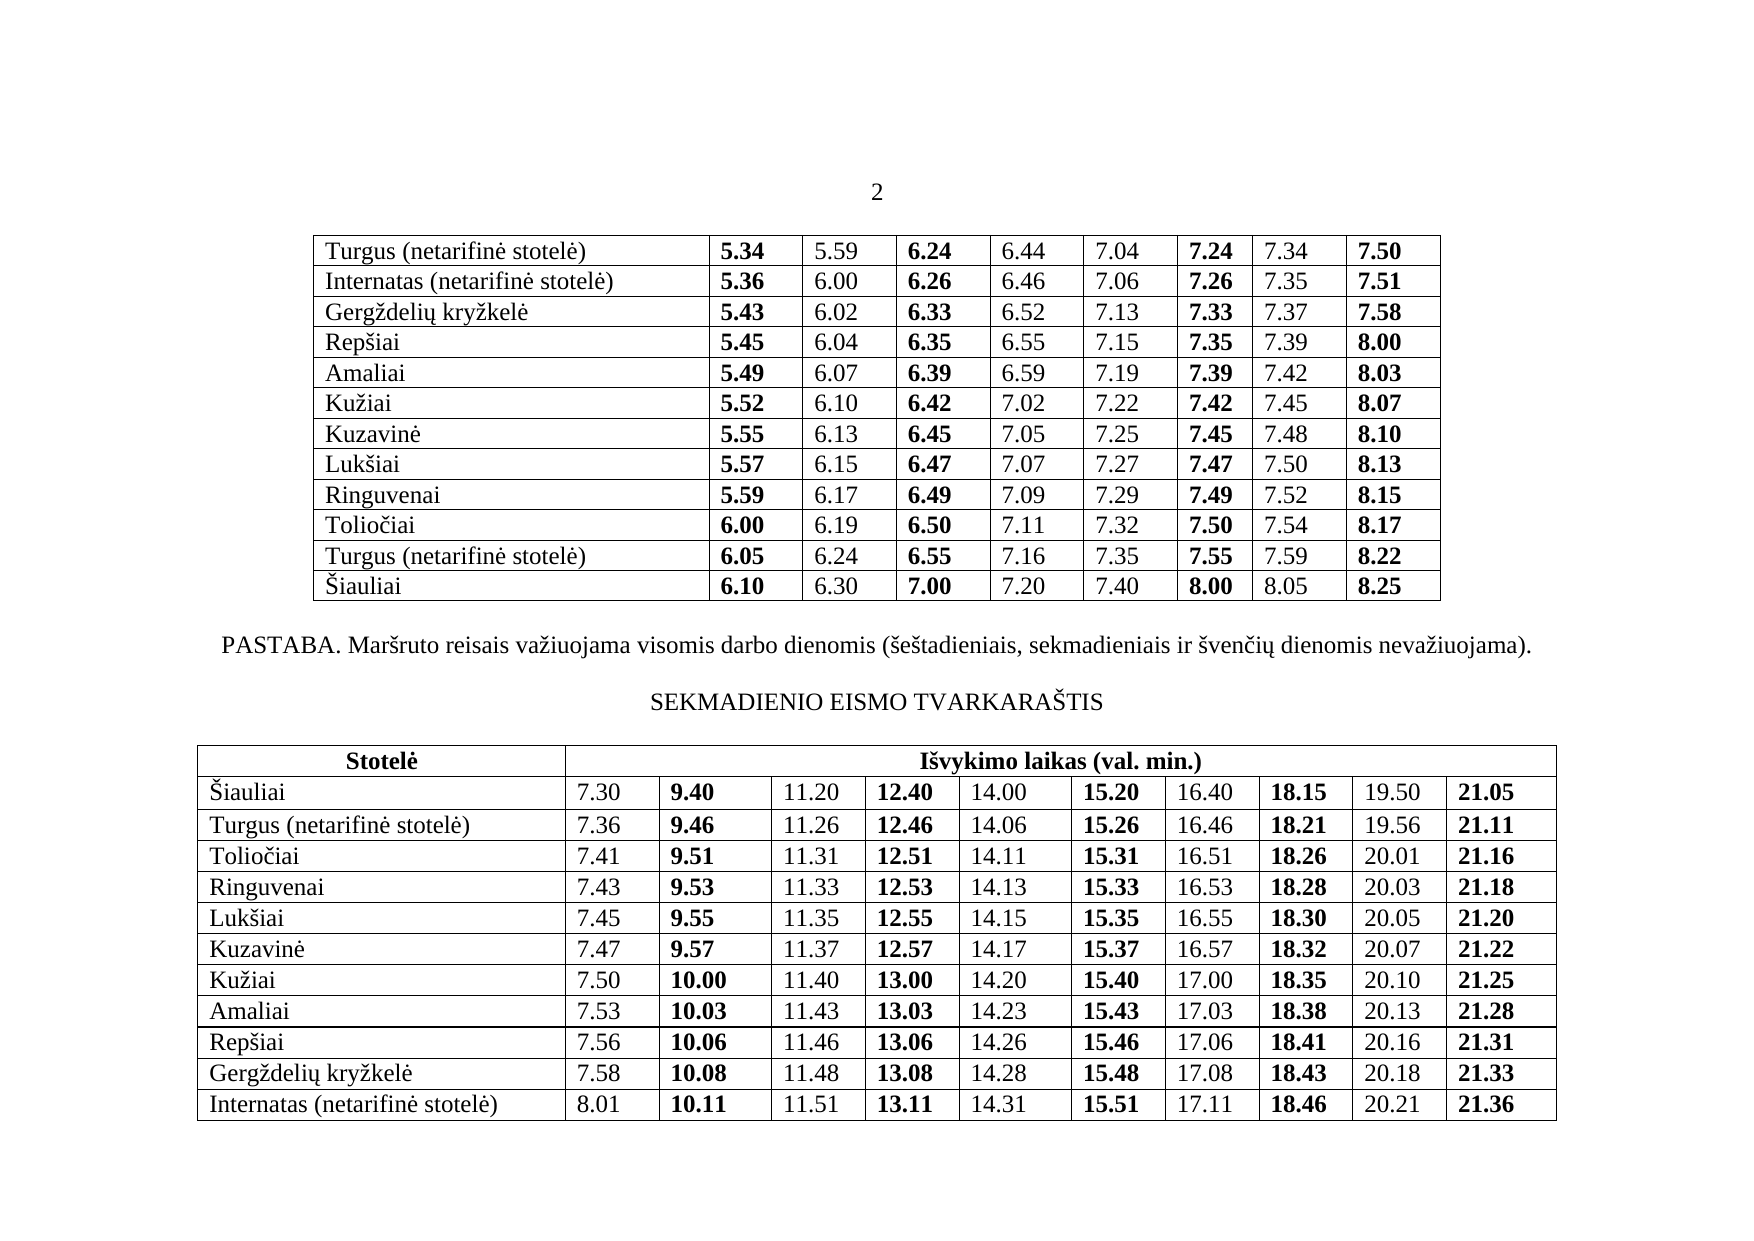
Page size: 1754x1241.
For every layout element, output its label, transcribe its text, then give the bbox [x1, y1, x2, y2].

table_cell 6.04 [803, 327, 896, 357]
table_cell 6.46 [991, 266, 1083, 296]
table_cell 15.46 [1072, 1028, 1165, 1057]
table_cell 11.51 [772, 1090, 865, 1119]
table_cell 6.10 [803, 388, 896, 418]
table_cell 20.05 [1353, 903, 1446, 933]
table_cell 7.50 [566, 965, 659, 995]
table_cell 21.33 [1447, 1059, 1556, 1088]
table_cell 6.13 [803, 419, 896, 448]
table_cell 8.15 [1347, 480, 1440, 509]
table_cell 15.51 [1072, 1090, 1165, 1119]
table_cell 5.59 [803, 236, 896, 265]
table_cell Kužiai [314, 388, 709, 418]
table_cell 13.08 [866, 1059, 959, 1088]
table_cell 5.34 [710, 236, 802, 265]
table_cell 15.26 [1072, 810, 1165, 840]
table_cell 8.13 [1347, 449, 1440, 479]
table_cell 7.07 [991, 449, 1083, 479]
table_cell 7.42 [1178, 388, 1252, 418]
table_cell 6.24 [803, 541, 896, 570]
table_cell 7.43 [566, 872, 659, 902]
table_cell 7.35 [1253, 266, 1346, 296]
table_cell 7.29 [1084, 480, 1177, 509]
table_cell 6.55 [991, 327, 1083, 357]
table_cell 20.03 [1353, 872, 1446, 902]
table_cell 8.00 [1347, 327, 1440, 357]
table_cell Internatas (netarifinė stotelė) [198, 1090, 565, 1119]
table_cell 7.59 [1253, 541, 1346, 570]
table_cell 6.30 [803, 571, 896, 600]
table_cell 11.33 [772, 872, 865, 902]
table_cell 6.05 [710, 541, 802, 570]
table_cell 6.24 [897, 236, 990, 265]
table_cell 7.56 [566, 1028, 659, 1057]
table_cell 18.32 [1260, 934, 1352, 964]
table_cell 7.06 [1084, 266, 1177, 296]
table_cell 21.18 [1447, 872, 1556, 902]
table_cell 20.16 [1353, 1028, 1446, 1057]
table_cell Kuzavinė [198, 934, 565, 964]
table_cell Kužiai [198, 965, 565, 995]
table_cell 14.17 [960, 934, 1071, 964]
table_cell 10.03 [660, 996, 771, 1026]
table_cell 15.48 [1072, 1059, 1165, 1088]
table_cell 5.36 [710, 266, 802, 296]
table_cell 21.16 [1447, 841, 1556, 871]
table_cell 18.26 [1260, 841, 1352, 871]
table_cell 7.54 [1253, 510, 1346, 540]
table_cell 7.13 [1084, 297, 1177, 326]
table_cell 21.05 [1447, 777, 1556, 809]
table_cell 14.11 [960, 841, 1071, 871]
table_cell 7.50 [1253, 449, 1346, 479]
table_cell 17.11 [1166, 1090, 1259, 1119]
table_cell 5.59 [710, 480, 802, 509]
table_cell 8.25 [1347, 571, 1440, 600]
table_cell Repšiai [198, 1028, 565, 1057]
table_cell 7.36 [566, 810, 659, 840]
table_cell 6.45 [897, 419, 990, 448]
table_cell Turgus (netarifinė stotelė) [198, 810, 565, 840]
table_cell Lukšiai [198, 903, 565, 933]
table_cell 7.35 [1178, 327, 1252, 357]
table_cell 15.43 [1072, 996, 1165, 1026]
table_cell 6.39 [897, 358, 990, 387]
table_cell 7.15 [1084, 327, 1177, 357]
text SEKMADIENIO EISMO TVARKARAŠTIS [118, 687, 1636, 716]
table_cell 7.49 [1178, 480, 1252, 509]
table_cell 16.55 [1166, 903, 1259, 933]
table_cell Šiauliai [314, 571, 709, 600]
table_cell Kuzavinė [314, 419, 709, 448]
table_cell 6.00 [710, 510, 802, 540]
table_cell 7.26 [1178, 266, 1252, 296]
table_cell 7.05 [991, 419, 1083, 448]
table_cell 21.25 [1447, 965, 1556, 995]
table_cell 12.40 [866, 777, 959, 809]
table_cell 13.11 [866, 1090, 959, 1119]
table_cell Turgus (netarifinė stotelė) [314, 541, 709, 570]
table_cell 18.15 [1260, 777, 1352, 809]
table_cell Gergždelių kryžkelė [198, 1059, 565, 1088]
table_cell 7.24 [1178, 236, 1252, 265]
table_cell 7.58 [566, 1059, 659, 1088]
table_cell 21.28 [1447, 996, 1556, 1026]
table_cell 20.13 [1353, 996, 1446, 1026]
table_cell 18.21 [1260, 810, 1352, 840]
table_cell 9.51 [660, 841, 771, 871]
table_cell 17.00 [1166, 965, 1259, 995]
table_cell 6.17 [803, 480, 896, 509]
table_cell 16.46 [1166, 810, 1259, 840]
table_cell 13.00 [866, 965, 959, 995]
table_cell 20.21 [1353, 1090, 1446, 1119]
table_cell 17.06 [1166, 1028, 1259, 1057]
table_cell 15.20 [1072, 777, 1165, 809]
table_cell 15.40 [1072, 965, 1165, 995]
table_cell 20.18 [1353, 1059, 1446, 1088]
table_cell 7.32 [1084, 510, 1177, 540]
table_cell 5.43 [710, 297, 802, 326]
table_cell 7.47 [566, 934, 659, 964]
table_cell Amaliai [314, 358, 709, 387]
table_cell 8.03 [1347, 358, 1440, 387]
table_cell 11.46 [772, 1028, 865, 1057]
table_cell 7.47 [1178, 449, 1252, 479]
table_cell 7.30 [566, 777, 659, 809]
table_cell 7.33 [1178, 297, 1252, 326]
table_cell 9.53 [660, 872, 771, 902]
table_cell 5.55 [710, 419, 802, 448]
table_cell 11.20 [772, 777, 865, 809]
table_cell 11.35 [772, 903, 865, 933]
table_cell 14.26 [960, 1028, 1071, 1057]
table_cell 6.33 [897, 297, 990, 326]
table_cell 7.41 [566, 841, 659, 871]
table_cell 13.06 [866, 1028, 959, 1057]
table_cell Ringuvenai [314, 480, 709, 509]
table_cell 16.57 [1166, 934, 1259, 964]
table_cell 7.09 [991, 480, 1083, 509]
table_cell 12.46 [866, 810, 959, 840]
table_cell 7.55 [1178, 541, 1252, 570]
table_cell 12.53 [866, 872, 959, 902]
table_cell 7.40 [1084, 571, 1177, 600]
table_cell 6.07 [803, 358, 896, 387]
table_cell 9.46 [660, 810, 771, 840]
table_cell 7.39 [1253, 327, 1346, 357]
table_cell 6.50 [897, 510, 990, 540]
table_cell 10.06 [660, 1028, 771, 1057]
table_cell Internatas (netarifinė stotelė) [314, 266, 709, 296]
table_cell Šiauliai [198, 777, 565, 809]
table_cell 18.43 [1260, 1059, 1352, 1088]
table_cell 12.51 [866, 841, 959, 871]
table_header Išvykimo laikas (val. min.) [566, 746, 1556, 776]
table_cell 5.52 [710, 388, 802, 418]
table_cell 17.08 [1166, 1059, 1259, 1088]
table_cell 20.07 [1353, 934, 1446, 964]
table_cell 7.16 [991, 541, 1083, 570]
table_cell 19.56 [1353, 810, 1446, 840]
table_cell 7.02 [991, 388, 1083, 418]
table_cell 6.59 [991, 358, 1083, 387]
table_cell 7.25 [1084, 419, 1177, 448]
table_cell 8.07 [1347, 388, 1440, 418]
table_cell 7.19 [1084, 358, 1177, 387]
table_cell 7.58 [1347, 297, 1440, 326]
table_cell 11.37 [772, 934, 865, 964]
table_cell 18.30 [1260, 903, 1352, 933]
table_cell 11.31 [772, 841, 865, 871]
table_cell Repšiai [314, 327, 709, 357]
table_cell 8.00 [1178, 571, 1252, 600]
table_cell 6.49 [897, 480, 990, 509]
table_cell 7.00 [897, 571, 990, 600]
table_cell 19.50 [1353, 777, 1446, 809]
table_cell 11.26 [772, 810, 865, 840]
table_cell 6.52 [991, 297, 1083, 326]
table_cell 5.45 [710, 327, 802, 357]
table_cell 8.10 [1347, 419, 1440, 448]
table_cell 15.31 [1072, 841, 1165, 871]
table_cell 7.20 [991, 571, 1083, 600]
table_cell 17.03 [1166, 996, 1259, 1026]
table_cell 7.52 [1253, 480, 1346, 509]
table_cell Toliočiai [198, 841, 565, 871]
table_cell 12.55 [866, 903, 959, 933]
table_cell Toliočiai [314, 510, 709, 540]
table_cell 7.50 [1347, 236, 1440, 265]
table_cell 6.42 [897, 388, 990, 418]
table_cell 7.45 [1178, 419, 1252, 448]
table_cell 10.00 [660, 965, 771, 995]
table_cell 14.15 [960, 903, 1071, 933]
table_cell 21.31 [1447, 1028, 1556, 1057]
table_cell 11.43 [772, 996, 865, 1026]
table_cell 7.27 [1084, 449, 1177, 479]
table_cell 13.03 [866, 996, 959, 1026]
table_cell 8.17 [1347, 510, 1440, 540]
table_cell 10.11 [660, 1090, 771, 1119]
table_cell 21.36 [1447, 1090, 1556, 1119]
table_cell 7.45 [1253, 388, 1346, 418]
table_cell 6.55 [897, 541, 990, 570]
table_cell 9.55 [660, 903, 771, 933]
table_cell 16.53 [1166, 872, 1259, 902]
table_cell 21.11 [1447, 810, 1556, 840]
table_cell 14.20 [960, 965, 1071, 995]
table_cell 5.57 [710, 449, 802, 479]
table_cell 21.22 [1447, 934, 1556, 964]
table_cell 7.35 [1084, 541, 1177, 570]
text PASTABA. Maršruto reisais važiuojama visomis darbo dienomis (šeštadieniais, sekmadieniais ir švenčių dienomis nevažiuojama). [118, 630, 1636, 659]
table_cell 14.23 [960, 996, 1071, 1026]
table_header Stotelė [198, 746, 565, 776]
table_cell Gergždelių kryžkelė [314, 297, 709, 326]
table_cell 7.37 [1253, 297, 1346, 326]
table_cell 14.13 [960, 872, 1071, 902]
table_cell 6.00 [803, 266, 896, 296]
table_cell 18.38 [1260, 996, 1352, 1026]
table_cell 6.44 [991, 236, 1083, 265]
table_cell 7.42 [1253, 358, 1346, 387]
table_cell 6.35 [897, 327, 990, 357]
table_cell Ringuvenai [198, 872, 565, 902]
table_cell 7.11 [991, 510, 1083, 540]
table_cell 6.47 [897, 449, 990, 479]
table_cell 6.26 [897, 266, 990, 296]
table_cell 5.49 [710, 358, 802, 387]
table_cell 8.22 [1347, 541, 1440, 570]
table_cell 14.06 [960, 810, 1071, 840]
table_cell 7.45 [566, 903, 659, 933]
table_cell 7.34 [1253, 236, 1346, 265]
table_cell 11.48 [772, 1059, 865, 1088]
table_cell 18.35 [1260, 965, 1352, 995]
table_cell 20.01 [1353, 841, 1446, 871]
table_cell 8.05 [1253, 571, 1346, 600]
table_cell Amaliai [198, 996, 565, 1026]
table_cell Turgus (netarifinė stotelė) [314, 236, 709, 265]
table_cell 16.51 [1166, 841, 1259, 871]
table_cell 7.50 [1178, 510, 1252, 540]
table_cell 14.00 [960, 777, 1071, 809]
table_cell 18.46 [1260, 1090, 1352, 1119]
table_cell 8.01 [566, 1090, 659, 1119]
table_cell 15.37 [1072, 934, 1165, 964]
table_cell 6.02 [803, 297, 896, 326]
table_cell 7.39 [1178, 358, 1252, 387]
table_cell 7.48 [1253, 419, 1346, 448]
table_cell 7.53 [566, 996, 659, 1026]
table_cell Lukšiai [314, 449, 709, 479]
table_cell 6.10 [710, 571, 802, 600]
table_cell 9.57 [660, 934, 771, 964]
table_cell 14.31 [960, 1090, 1071, 1119]
table_cell 7.04 [1084, 236, 1177, 265]
table_cell 15.33 [1072, 872, 1165, 902]
table_cell 11.40 [772, 965, 865, 995]
table_cell 10.08 [660, 1059, 771, 1088]
table_cell 7.22 [1084, 388, 1177, 418]
table_cell 9.40 [660, 777, 771, 809]
table_cell 16.40 [1166, 777, 1259, 809]
table_cell 6.15 [803, 449, 896, 479]
table_cell 12.57 [866, 934, 959, 964]
table_cell 14.28 [960, 1059, 1071, 1088]
table_cell 21.20 [1447, 903, 1556, 933]
table_cell 15.35 [1072, 903, 1165, 933]
table_cell 7.51 [1347, 266, 1440, 296]
table_cell 18.28 [1260, 872, 1352, 902]
table_cell 6.19 [803, 510, 896, 540]
table_cell 18.41 [1260, 1028, 1352, 1057]
table_cell 20.10 [1353, 965, 1446, 995]
